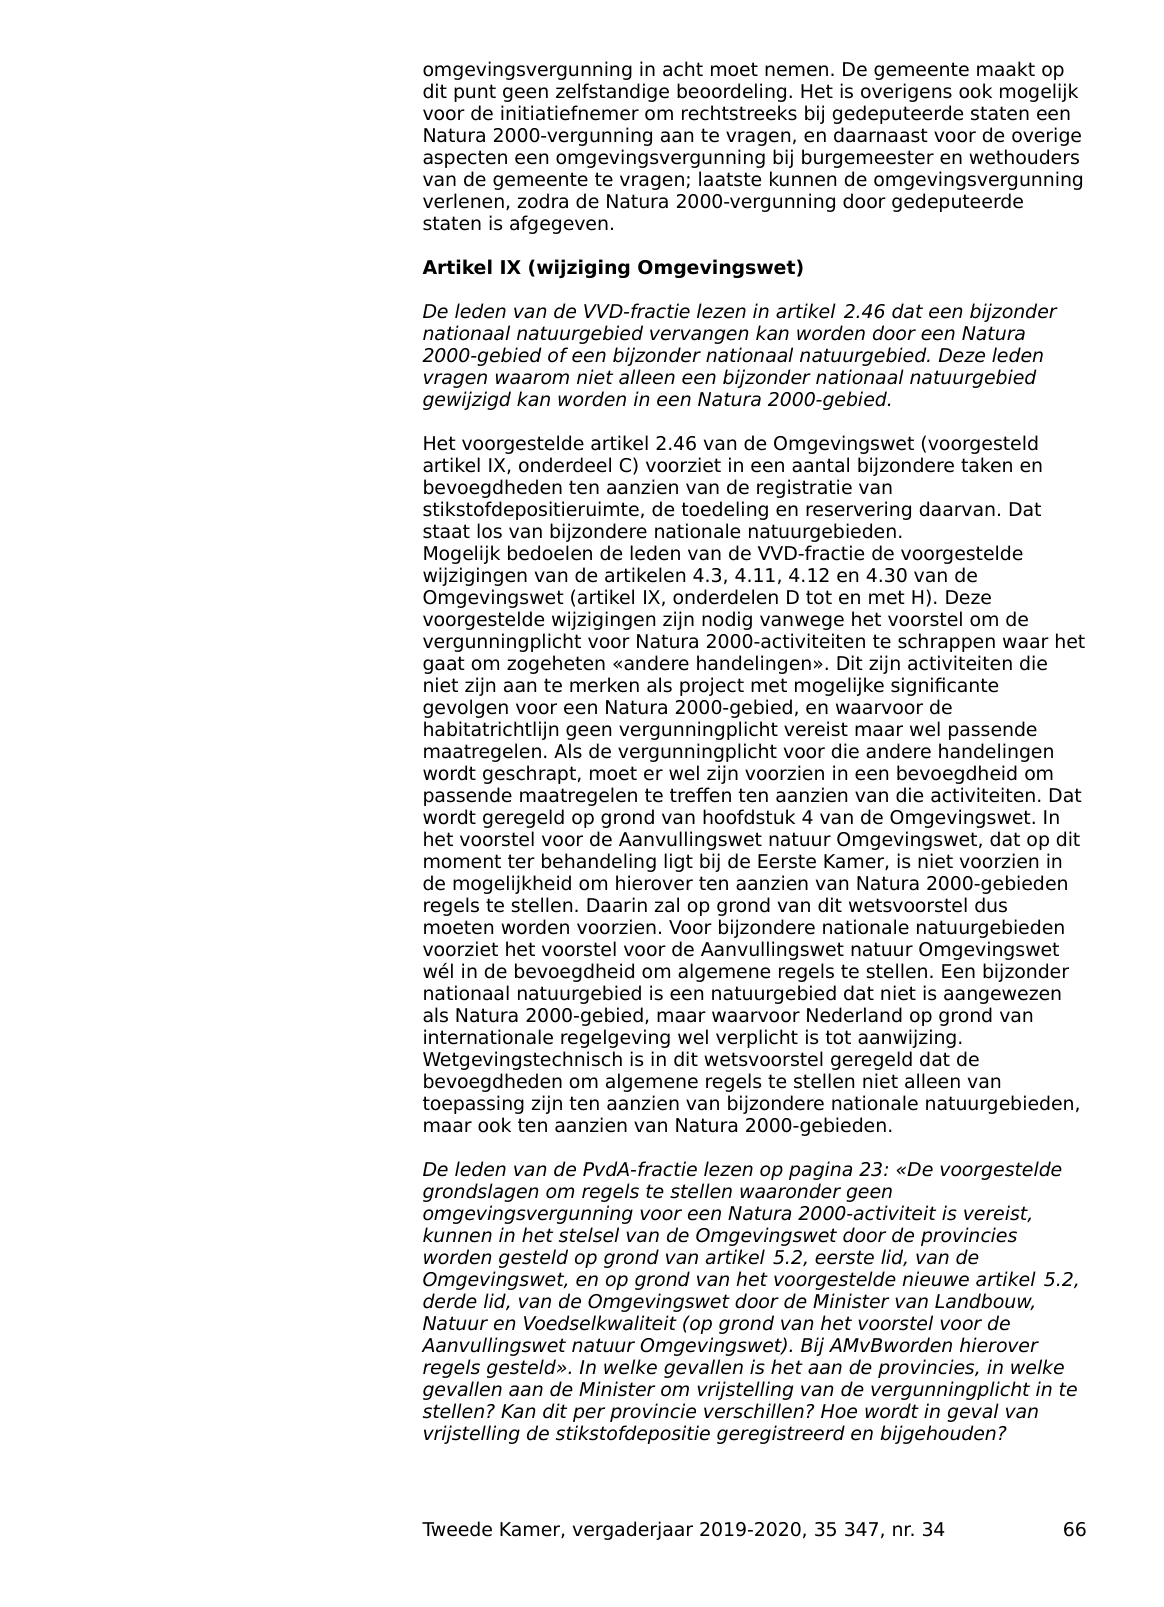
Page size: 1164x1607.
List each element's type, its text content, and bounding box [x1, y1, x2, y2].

subtitle Artikel IX (wijziging Omgevingswet) [422, 257, 1087, 279]
text Mogelijk bedoelen de leden van de VVD-fractie de voorgestelde wijzigingen van de artikelen 4.3, 4.11, 4.12 en 4.30 van de Omgevingswet (artikel IX, onderdelen D tot en met H). Deze voorgestelde wijzigingen zijn nodig vanwege het voorstel om de vergunningplicht voor Natura 2000-activiteiten te schrappen waar het gaat om zogeheten «andere handelingen». Dit zijn activiteiten die niet zijn aan te merken als project met mogelijke significante gevolgen voor een Natura 2000-gebied, en waarvoor de habitatrichtlijn geen vergunningplicht vereist maar wel passende maatregelen. Als de vergunningplicht voor die andere handelingen wordt geschrapt, moet er wel zijn voorzien in een bevoegdheid om passende maatregelen te treffen ten aanzien van die activiteiten. Dat wordt geregeld op grond van hoofdstuk 4 van de Omgevingswet. In het voorstel voor de Aanvullingswet natuur Omgevingswet, dat op dit moment ter behandeling ligt bij de Eerste Kamer, is niet voorzien in de mogelijkheid om hierover ten aanzien van Natura 2000-gebieden regels te stellen. Daarin zal op grond van dit wetsvoorstel dus moeten worden voorzien. Voor bijzondere nationale natuurgebieden voorziet het voorstel voor de Aanvullingswet natuur Omgevingswet wél in de bevoegdheid om algemene regels te stellen. Een bijzonder nationaal natuurgebied is een natuurgebied dat niet is aangewezen als Natura 2000-gebied, maar waarvoor Nederland op grond van internationale regelgeving wel verplicht is tot aanwijzing. [422, 543, 1087, 1049]
text De leden van de VVD-fractie lezen in artikel 2.46 dat een bijzonder nationaal natuurgebied vervangen kan worden door een Natura 2000-gebied of een bijzonder nationaal natuurgebied. Deze leden vragen waarom niet alleen een bijzonder nationaal natuurgebied gewijzigd kan worden in een Natura 2000-gebied. [422, 301, 1087, 411]
text omgevingsvergunning in acht moet nemen. De gemeente maakt op dit punt geen zelfstandige beoordeling. Het is overigens ook mogelijk voor de initiatiefnemer om rechtstreeks bij gedeputeerde staten een Natura 2000-vergunning aan te vragen, en daarnaast voor de overige aspecten een omgevingsvergunning bij burgemeester en wethouders van de gemeente te vragen; laatste kunnen de omgevingsvergunning verlenen, zodra de Natura 2000-vergunning door gedeputeerde staten is afgegeven. [422, 59, 1087, 235]
text Het voorgestelde artikel 2.46 van de Omgevingswet (voorgesteld artikel IX, onderdeel C) voorziet in een aantal bijzondere taken en bevoegdheden ten aanzien van de registratie van stikstofdepositieruimte, de toedeling en reservering daarvan. Dat staat los van bijzondere nationale natuurgebieden. [422, 433, 1087, 543]
text De leden van de PvdA-fractie lezen op pagina 23: «De voorgestelde grondslagen om regels te stellen waaronder geen omgevingsvergunning voor een Natura 2000-activiteit is vereist, kunnen in het stelsel van de Omgevingswet door de provincies worden gesteld op grond van artikel 5.2, eerste lid, van de Omgevingswet, en op grond van het voorgestelde nieuwe artikel 5.2, derde lid, van de Omgevingswet door de Minister van Landbouw, Natuur en Voedselkwaliteit (op grond van het voorstel voor de Aanvullingswet natuur Omgevingswet). Bij AMvBworden hierover regels gesteld». In welke gevallen is het aan de provincies, in welke gevallen aan de Minister om vrijstelling van de vergunningplicht in te stellen? Kan dit per provincie verschillen? Hoe wordt in geval van vrijstelling de stikstofdepositie geregistreerd en bijgehouden? [422, 1159, 1087, 1444]
text Wetgevingstechnisch is in dit wetsvoorstel geregeld dat de bevoegdheden om algemene regels te stellen niet alleen van toepassing zijn ten aanzien van bijzondere nationale natuurgebieden, maar ook ten aanzien van Natura 2000-gebieden. [422, 1049, 1087, 1137]
